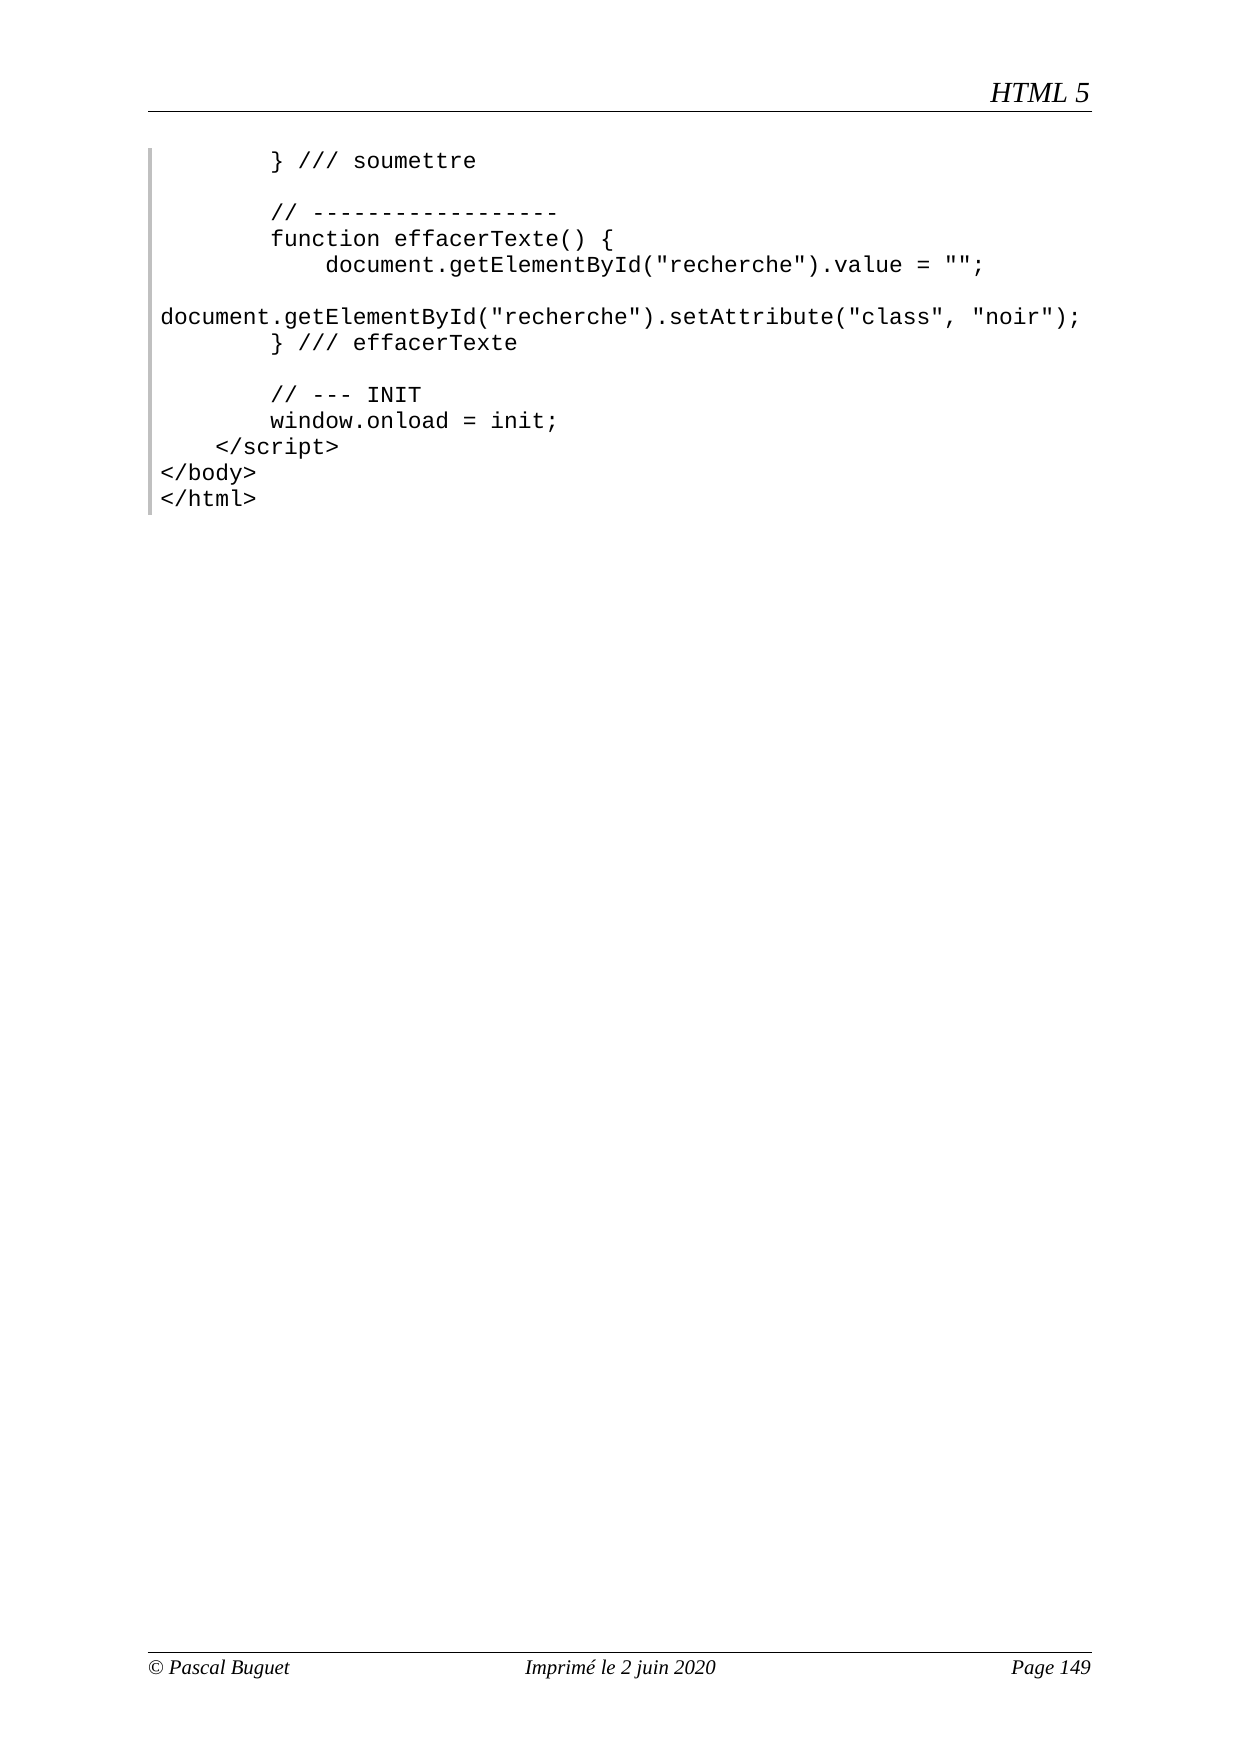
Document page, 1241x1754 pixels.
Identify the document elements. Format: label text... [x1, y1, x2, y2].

text </body> [152, 461, 1092, 487]
text // ------------------ [152, 202, 1092, 228]
text </script> [152, 435, 1092, 461]
text document.getElementById("recherche").value = ""; [152, 253, 1092, 279]
text } /// soumettre [152, 148, 1092, 176]
text // --- INIT [152, 383, 1092, 409]
text function effacerTexte() { [152, 228, 1092, 253]
text } /// effacerTexte [152, 331, 1092, 357]
text window.onload = init; [152, 409, 1092, 435]
text document.getElementById("recherche").setAttribute("class", "noir"); [152, 279, 1092, 331]
text </html> [152, 487, 1092, 515]
